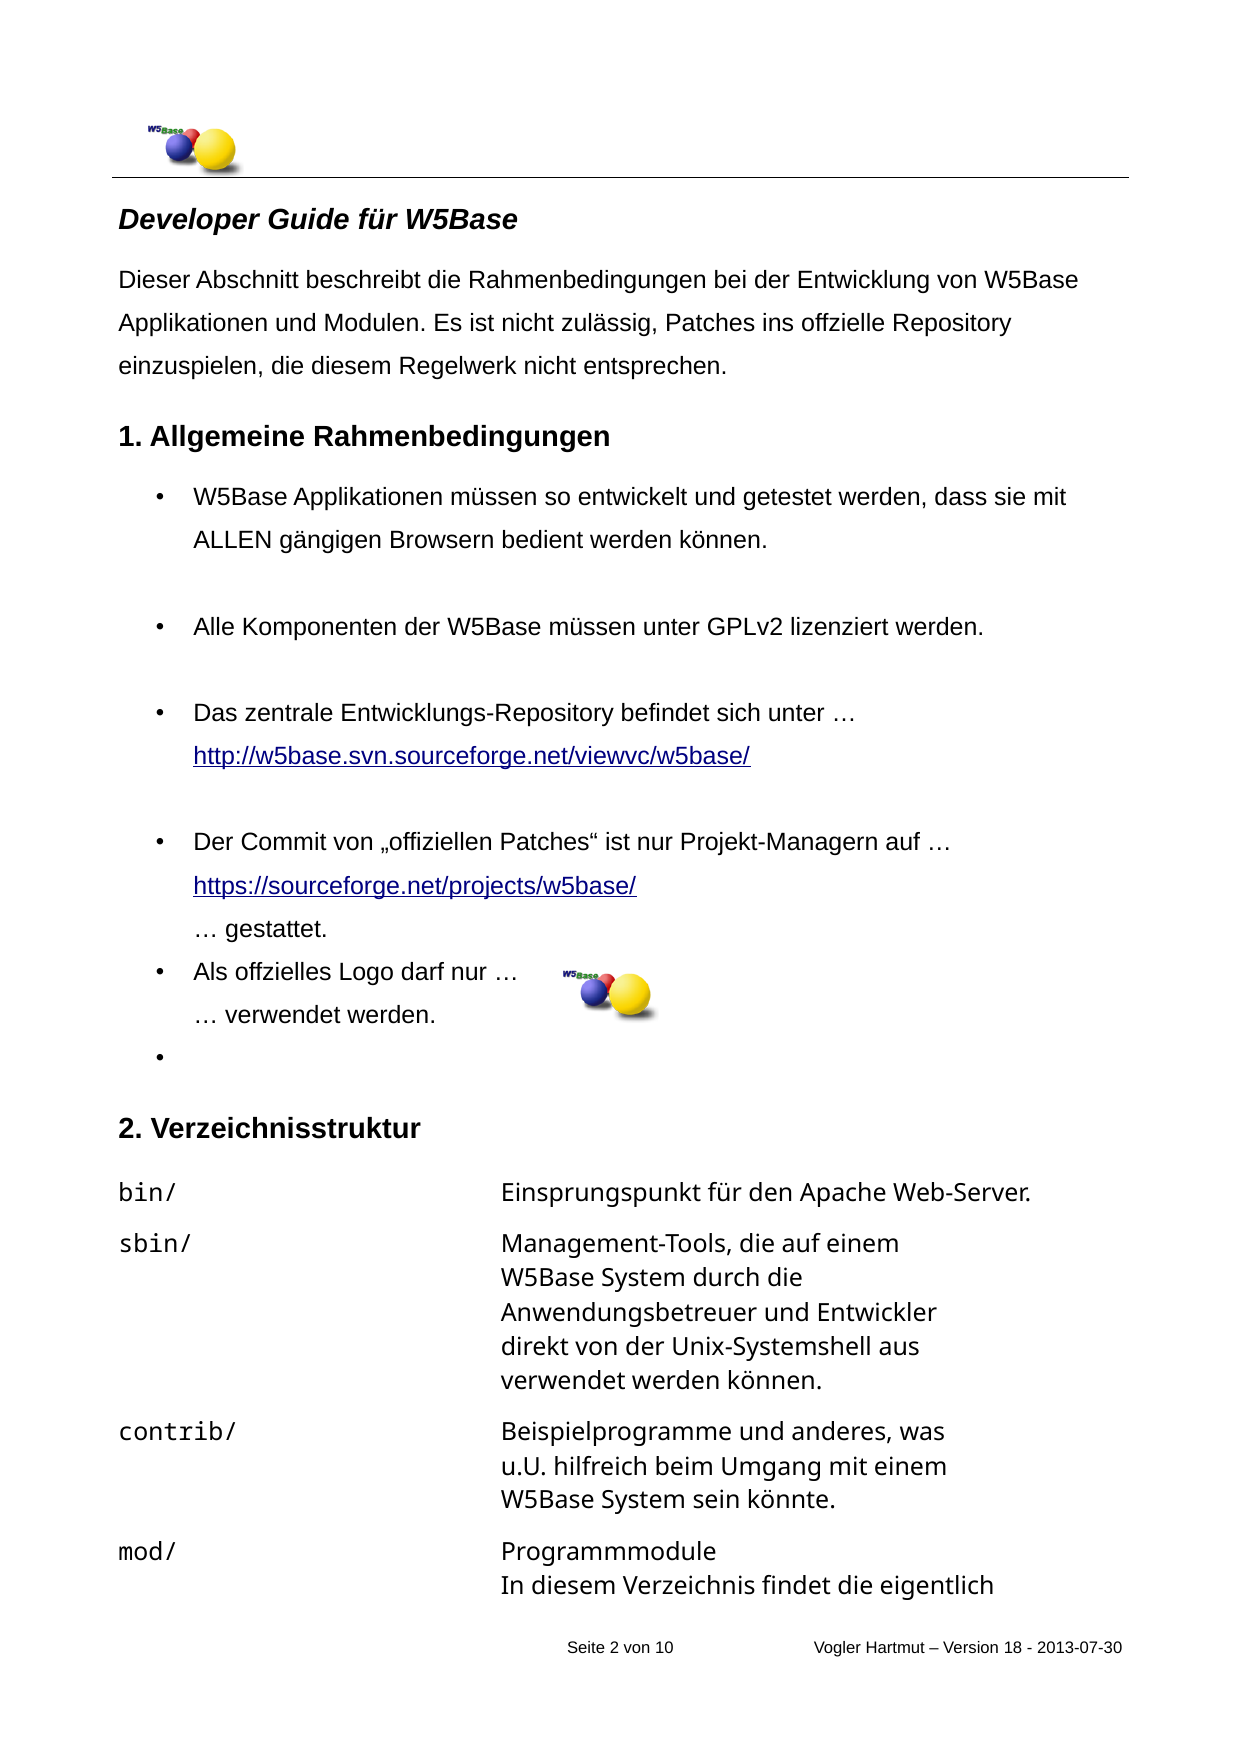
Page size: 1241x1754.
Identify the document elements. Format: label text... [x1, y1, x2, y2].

text mod/ Programmmodule In diesem Verzeichnis findet die eigentlich [118, 1534, 1122, 1602]
list Der Commit von „offiziellen Patches“ ist nur Projekt-Managern auf … https://sourceforge.net/projects/w5base/ … gestattet. [156, 827, 1122, 942]
list Alle Komponenten der W5Base müssen unter GPLv2 lizenziert werden. [156, 612, 1122, 683]
picture [531, 964, 685, 1024]
list Als offzielles Logo darf nur … … verwendet werden. [156, 957, 1122, 1029]
text sbin/ Management-Tools, die auf einem W5Base System durch die Anwendungsbetreuer und Entwickler direkt von der Unix-Systemshell aus verwendet werden können. [118, 1226, 1122, 1396]
list W5Base Applikationen müssen so entwickelt und getestet werden, dass sie mit ALLEN gängigen Browsern bedient werden können. [156, 482, 1122, 597]
list Das zentrale Entwicklungs-Repository befindet sich unter … http://w5base.svn.sourceforge.net/viewvc/w5base/ [156, 698, 1122, 813]
subtitle 1. Allgemeine Rahmenbedingungen [118, 419, 1122, 453]
picture [116, 119, 270, 177]
subtitle 2. Verzeichnisstruktur [118, 1111, 1122, 1145]
text Dieser Abschnitt beschreibt die Rahmenbedingungen bei der Entwicklung von W5Base Applikationen und Modulen. Es ist nicht zulässig, Patches ins offzielle Repository einzuspielen, die diesem Regelwerk nicht entsprechen. [118, 265, 1122, 380]
subtitle Developer Guide für W5Base [118, 202, 1122, 236]
text contrib/ Beispielprogramme und anderes, was u.U. hilfreich beim Umgang mit einem W5Base System sein könnte. [118, 1414, 1122, 1516]
text bin/ Einsprungspunkt für den Apache Web-Server. [118, 1174, 1122, 1208]
